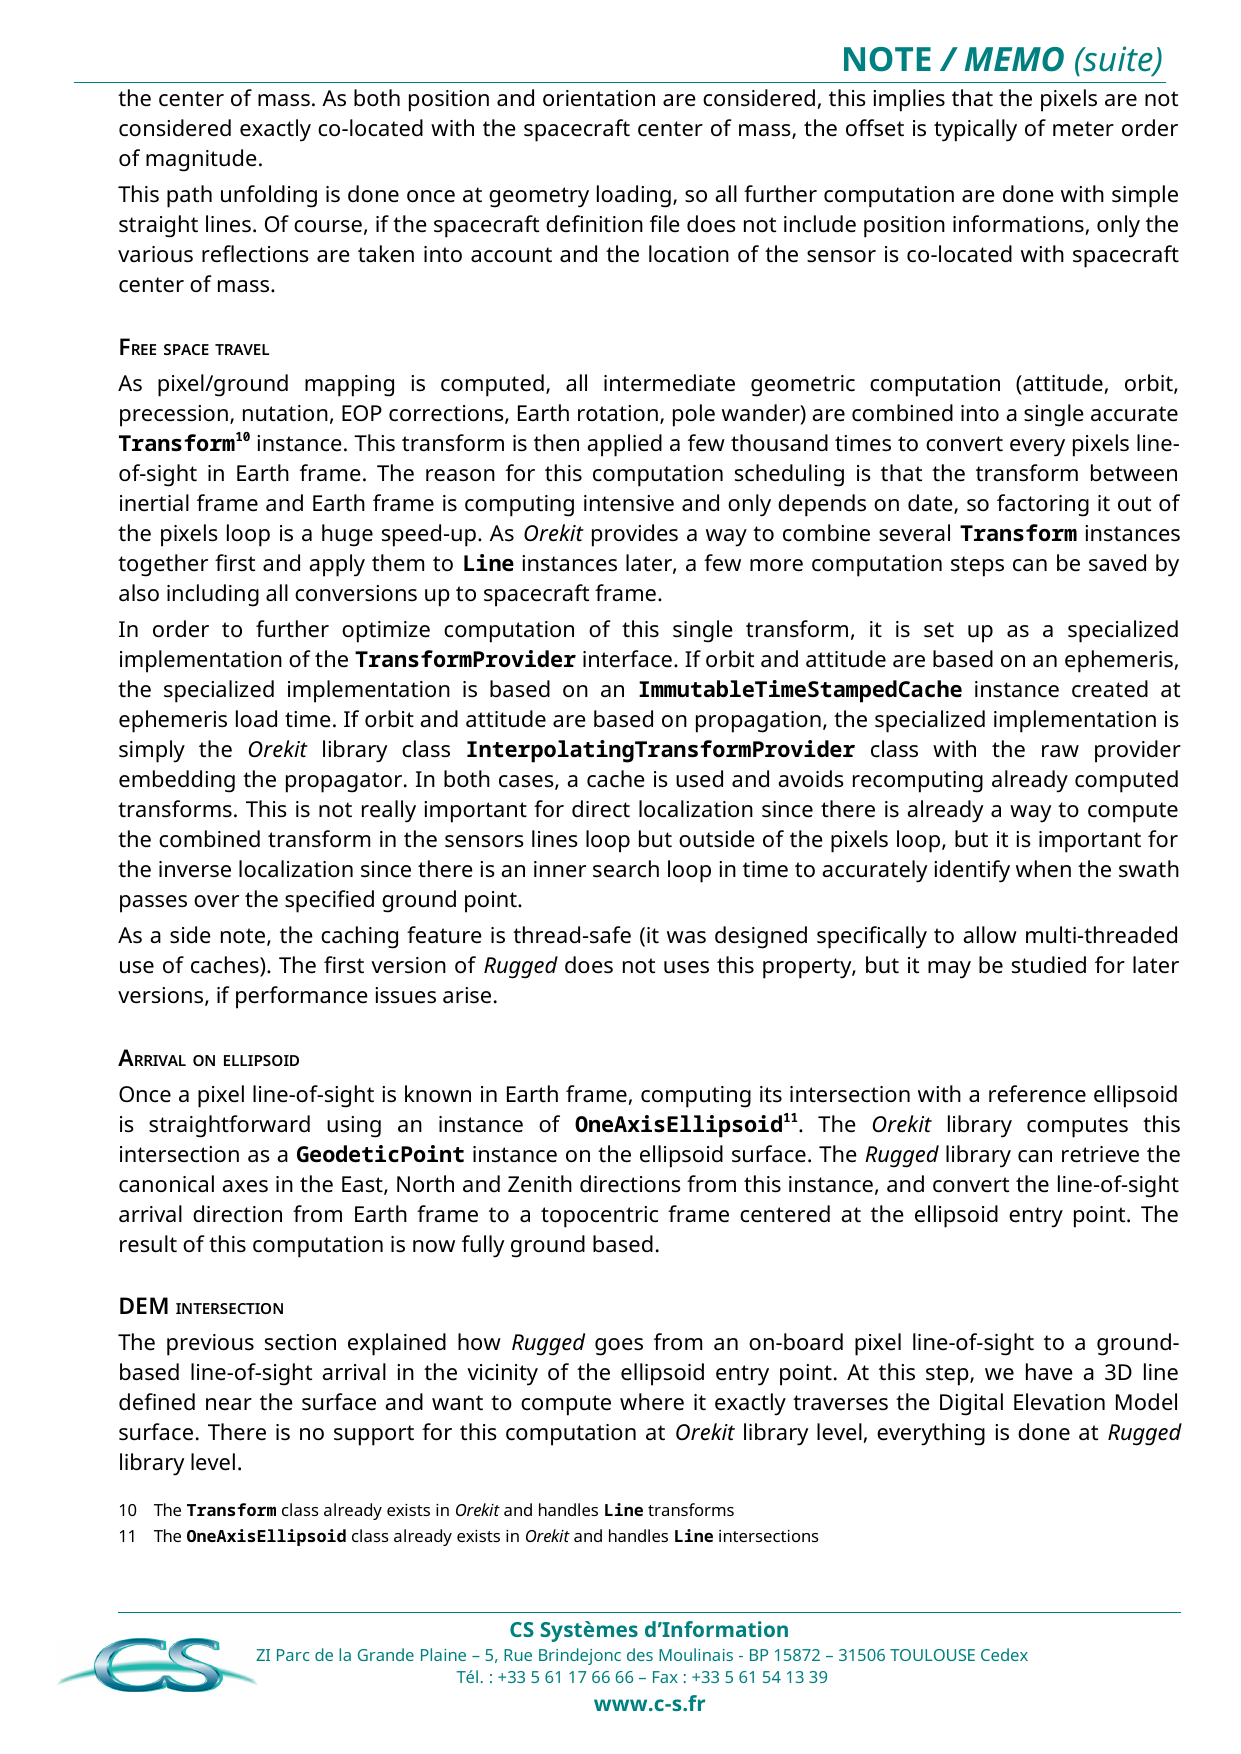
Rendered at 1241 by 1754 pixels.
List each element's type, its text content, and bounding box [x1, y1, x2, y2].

text As a side note, the caching feature is thread-safe (it was designed specifically to allow multi-threaded use of caches). The first version of Rugged does not uses this property, but it may be studied for later versions, if performance issues arise. [118, 920, 1181, 1010]
text The Transform class already exists in Orekit and handles Line transforms [118, 1499, 1181, 1522]
text the center of mass. As both position and orientation are considered, this implies that the pixels are not considered exactly co-located with the spacecraft center of mass, the offset is typically of meter order of magnitude. [118, 83, 1181, 173]
subtitle Free space travel [118, 330, 1181, 361]
subtitle DEM intersection [118, 1290, 1181, 1321]
text As pixel/ground mapping is computed, all intermediate geometric computation (attitude, orbit, precession, nutation, EOP corrections, Earth rotation, pole wander) are combined into a single accurate Transform instance. This transform is then applied a few thousand times to convert every pixels line-of-sight in Earth frame. The reason for this computation scheduling is that the transform between inertial frame and Earth frame is computing intensive and only depends on date, so factoring it out of the pixels loop is a huge speed-up. As Orekit provides a way to combine several Transform instances together first and apply them to Line instances later, a few more computation steps can be saved by also including all conversions up to spacecraft frame. [118, 368, 1181, 608]
text The OneAxisEllipsoid class already exists in Orekit and handles Line intersections [118, 1524, 1181, 1547]
subtitle Arrival on ellipsoid [118, 1041, 1181, 1072]
text This path unfolding is done once at geometry loading, so all further computation are done with simple straight lines. Of course, if the spacecraft definition file does not include position informations, only the various reflections are taken into account and the location of the sensor is co-located with spacecraft center of mass. [118, 179, 1181, 299]
picture [55, 1638, 259, 1692]
text Once a pixel line-of-sight is known in Earth frame, computing its intersection with a reference ellipsoid is straightforward using an instance of OneAxisEllipsoid. The Orekit library computes this intersection as a GeodeticPoint instance on the ellipsoid surface. The Rugged library can retrieve the canonical axes in the East, North and Zenith directions from this instance, and convert the line-of-sight arrival direction from Earth frame to a topocentric frame centered at the ellipsoid entry point. The result of this computation is now fully ground based. [118, 1079, 1181, 1259]
text In order to further optimize computation of this single transform, it is set up as a specialized implementation of the TransformProvider interface. If orbit and attitude are based on an ephemeris, the specialized implementation is based on an ImmutableTimeStampedCache instance created at ephemeris load time. If orbit and attitude are based on propagation, the specialized implementation is simply the Orekit library class InterpolatingTransformProvider class with the raw provider embedding the propagator. In both cases, a cache is used and avoids recomputing already computed transforms. This is not really important for direct localization since there is already a way to compute the combined transform in the sensors lines loop but outside of the pixels loop, but it is important for the inverse localization since there is an inner search loop in time to accurately identify when the swath passes over the specified ground point. [118, 614, 1181, 914]
text The previous section explained how Rugged goes from an on-board pixel line-of-sight to a ground-based line-of-sight arrival in the vicinity of the ellipsoid entry point. At this step, we have a 3D line defined near the surface and want to compute where it exactly traverses the Digital Elevation Model surface. There is no support for this computation at Orekit library level, everything is done at Rugged library level. [118, 1327, 1181, 1477]
